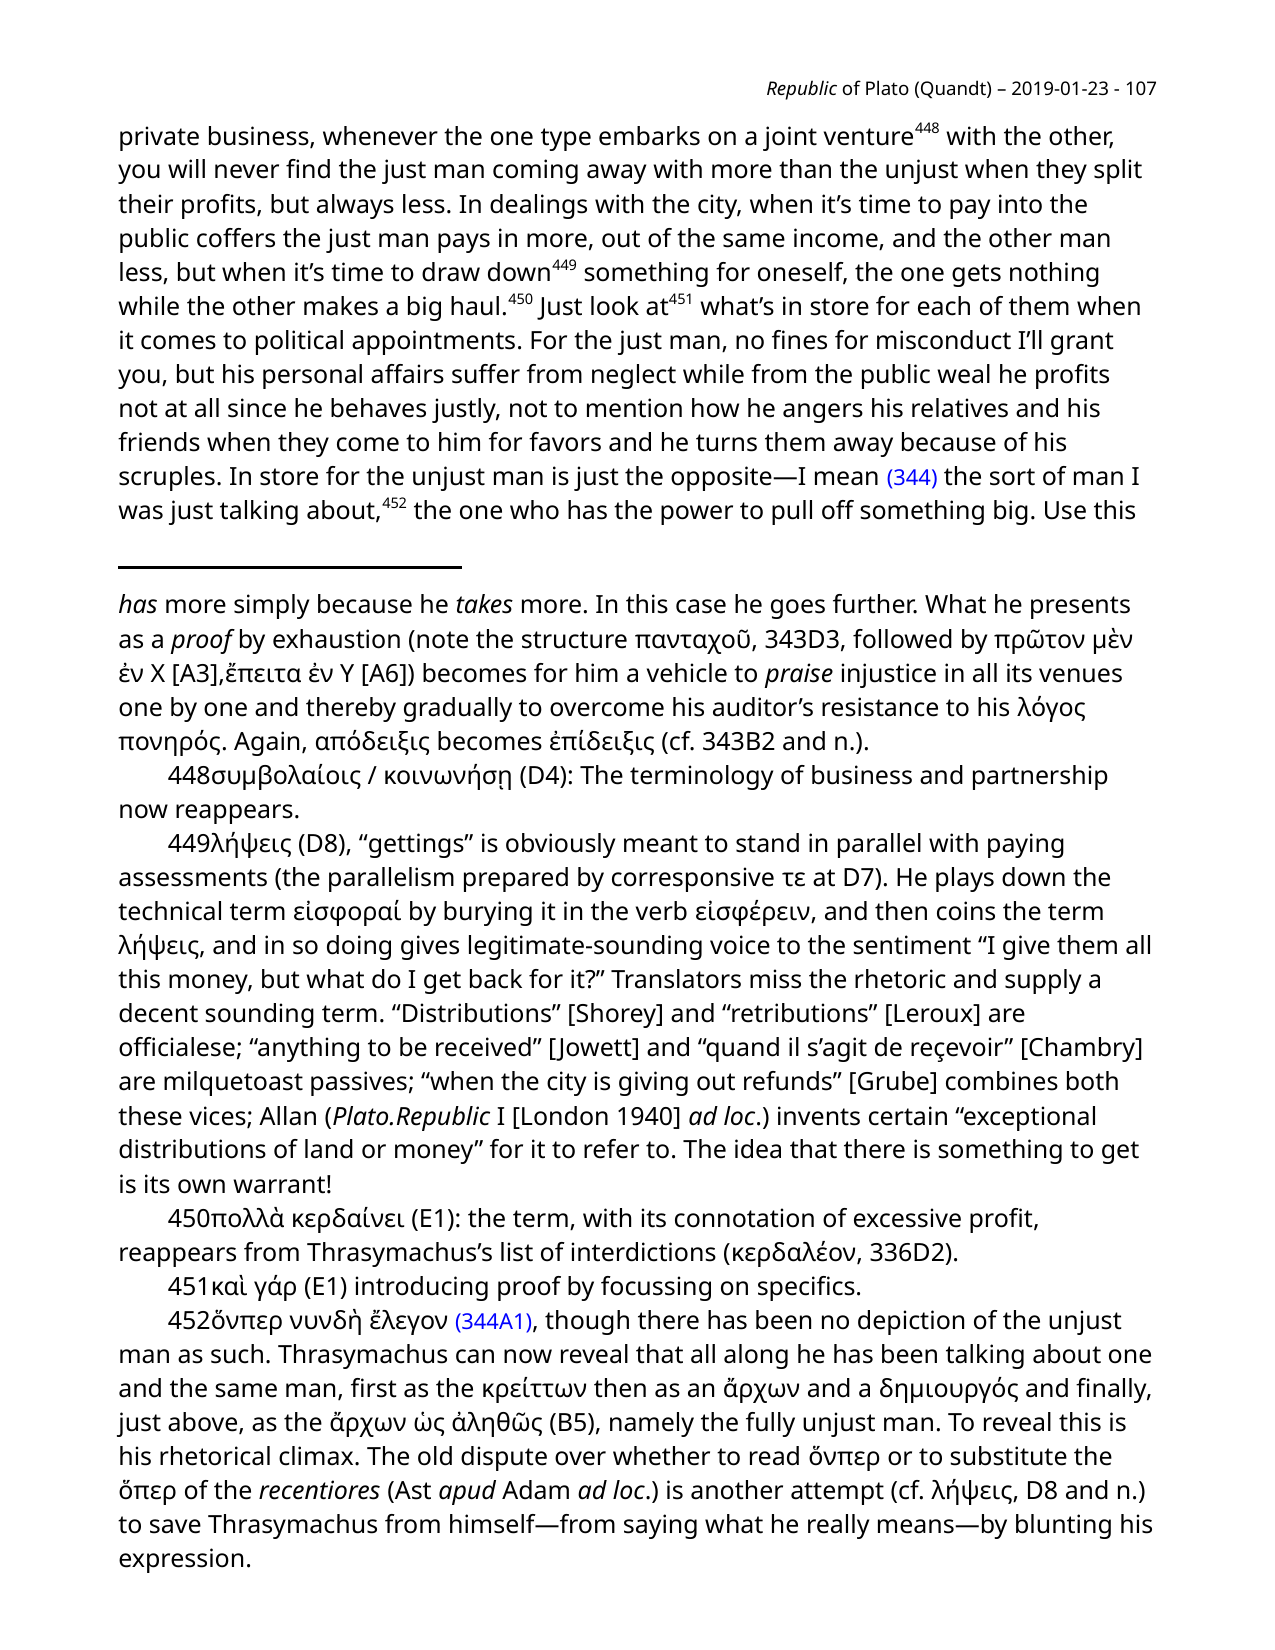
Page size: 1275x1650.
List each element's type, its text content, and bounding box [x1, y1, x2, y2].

text πανταχοῦ (D3): Again we see Thrasymachus’s penchant for identifying the truth with the omnipresent (ἐν ἁπάσαις ταῖς πόλεσιν [338E6-9A1], whence πανταχοῦ (A3): cf. n. ad loc.), in order to avoid revealing that his argument is tautological: the unjust man has more simply because he takes more. In this case he goes further. What he presents as a proof by exhaustion (note the structure πανταχοῦ, 343D3, followed by πρῶτον μὲν ἐν X [A3],ἔπειτα ἐν Y [A6]) becomes for him a vehicle to praise injustice in all its venues one by one and thereby gradually to overcome his auditor’s resistance to his λόγος πονηρός. Again, απόδειξις becomes ἐπίδειξις (cf. 343B2 and n.). [118, 587, 1157, 757]
text καὶ γάρ (E1) introducing proof by focussing on specifics. [118, 1268, 1157, 1302]
text λήψεις (D8), “gettings” is obviously meant to stand in parallel with paying assessments (the parallelism prepared by corresponsive τε at D7). He plays down the technical term εἰσφοραί by burying it in the verb εἰσφέρειν, and then coins the term λήψεις, and in so doing gives legitimate-sounding voice to the sentiment “I give them all this money, but what do I get back for it?” Translators miss the rhetoric and supply a decent sounding term. “Distributions” [Shorey] and “retributions” [Leroux] are officialese; “anything to be received” [Jowett] and “quand il s’agit de reçevoir” [Chambry] are milquetoast passives; “when the city is giving out refunds” [Grube] combines both these vices; Allan (Plato.Republic I [London 1940] ad loc.) invents certain “exceptional distributions of land or money” for it to refer to. The idea that there is something to get is its own warrant! [118, 826, 1157, 1200]
text συμβολαίοις / κοινωνήσῃ (D4): The terminology of business and partnership now reappears. [118, 757, 1157, 826]
text “Because you think shepherds and cowherds look out for the good of the sheep and the cattle and fatten them and take care of them, with some other goal in their sights than the good of their masters and their own good, and likewise rulers in the city—the rulers for real that is—you sit there with the notion that they have something else in mind for their subjects than what a person would be ready to do to his sheep, and that they are on a vigil night and day for some other purpose than to benefit themselves. Yes, you are so far from what justice and injustice are and what they mean that while “justice” is, as they say, “doing right by the other guy,” you are blind to the fact that the other guy in question is the man in charge who rules you, while for yourself there is only harm in obeying and serving him; and that injustice to the contrary -- the injustice of the strong man -- lords over those of goodly temper who are the just, while his subjects for their part work for the benefit of him since he is the stronger, and work only for the happiness of him in their role as his servants, and never at all for their own. Take the trouble to investigate, Socrates, my fine fool, how the just man everywhere has less than the unjust—you really ought to. First of all in private business, whenever the one type embarks on a joint venture with the other, you will never find the just man coming away with more than the unjust when they split their profits, but always less. In dealings with the city, when it’s time to pay into the public coffers the just man pays in more, out of the same income, and the other man less, but when it’s time to draw down something for oneself, the one gets nothing while the other makes a big haul. Just look at what’s in store for each of them when it comes to political appointments. For the just man, no fines for misconduct I’ll grant you, but his personal affairs suffer from neglect while from the public weal he profits not at all since he behaves justly, not to mention how he angers his relatives and his friends when they come to him for favors and he turns them away because of his scruples. In store for the unjust man is just the opposite—I mean (344) the sort of man I was just talking about, the one who has the power to pull off something big. Use this one as your model if you want to assess just how much more advantageous it is for one’s private fortune to act unjustly than justly. In fact the easiest way to get the picture is to reach the man who has gone so far in injustice as to live its perfect version, which raises the man who acts unjustly to the highest heights and consigns the man acted upon and unwilling to act that way himself to the depths of destitution. Who is she you ask? Tyranny! She who will not stay at the gains to be got here and there by stealth and force, from the sacred or from the profane, now from the public and now the private, but takes from all these everywhere and all the time—things that is with which if you would deal in a small way, and once get caught, would bring fines and penalties upon you and heavy opprobrium. Just think after all how the petty criminals get named after their crimes: temple robber or kidnapper or burglar or swindler or thief! Such distasteful terms! But now look to the man who does not stop at seizing his fellow citizens’ possessions but kidnaps them bodily and makes them his slaves: his name will be none of these; all will call him happy – nay, blessed-- a man who made it big, not only the very citizens whose lives he took over but also anybody who only hears the story of a man that achieved this total injustice in each and every department of life. People who scorn injustice do so because they are afraid of suffering it, not doing it. [118, 118, 1157, 527]
text ὅνπερ νυνδὴ ἔλεγον (344A1), though there has been no depiction of the unjust man as such. Thrasymachus can now reveal that all along he has been talking about one and the same man, first as the κρείττων then as an ἄρχων and a δημιουργός and finally, just above, as the ἄρχων ὡς ἀληθῶς (B5), namely the fully unjust man. To reveal this is his rhetorical climax. The old dispute over whether to read ὅνπερ or to substitute the ὅπερ of the recentiores (Ast apud Adam ad loc.) is another attempt (cf. λήψεις, D8 and n.) to save Thrasymachus from himself—from saying what he really means—by blunting his expression. [118, 1302, 1157, 1575]
text πολλὰ κερδαίνει (E1): the term, with its connotation of excessive profit, reappears from Thrasymachus’s list of interdictions (κερδαλέον, 336D2). [118, 1200, 1157, 1268]
